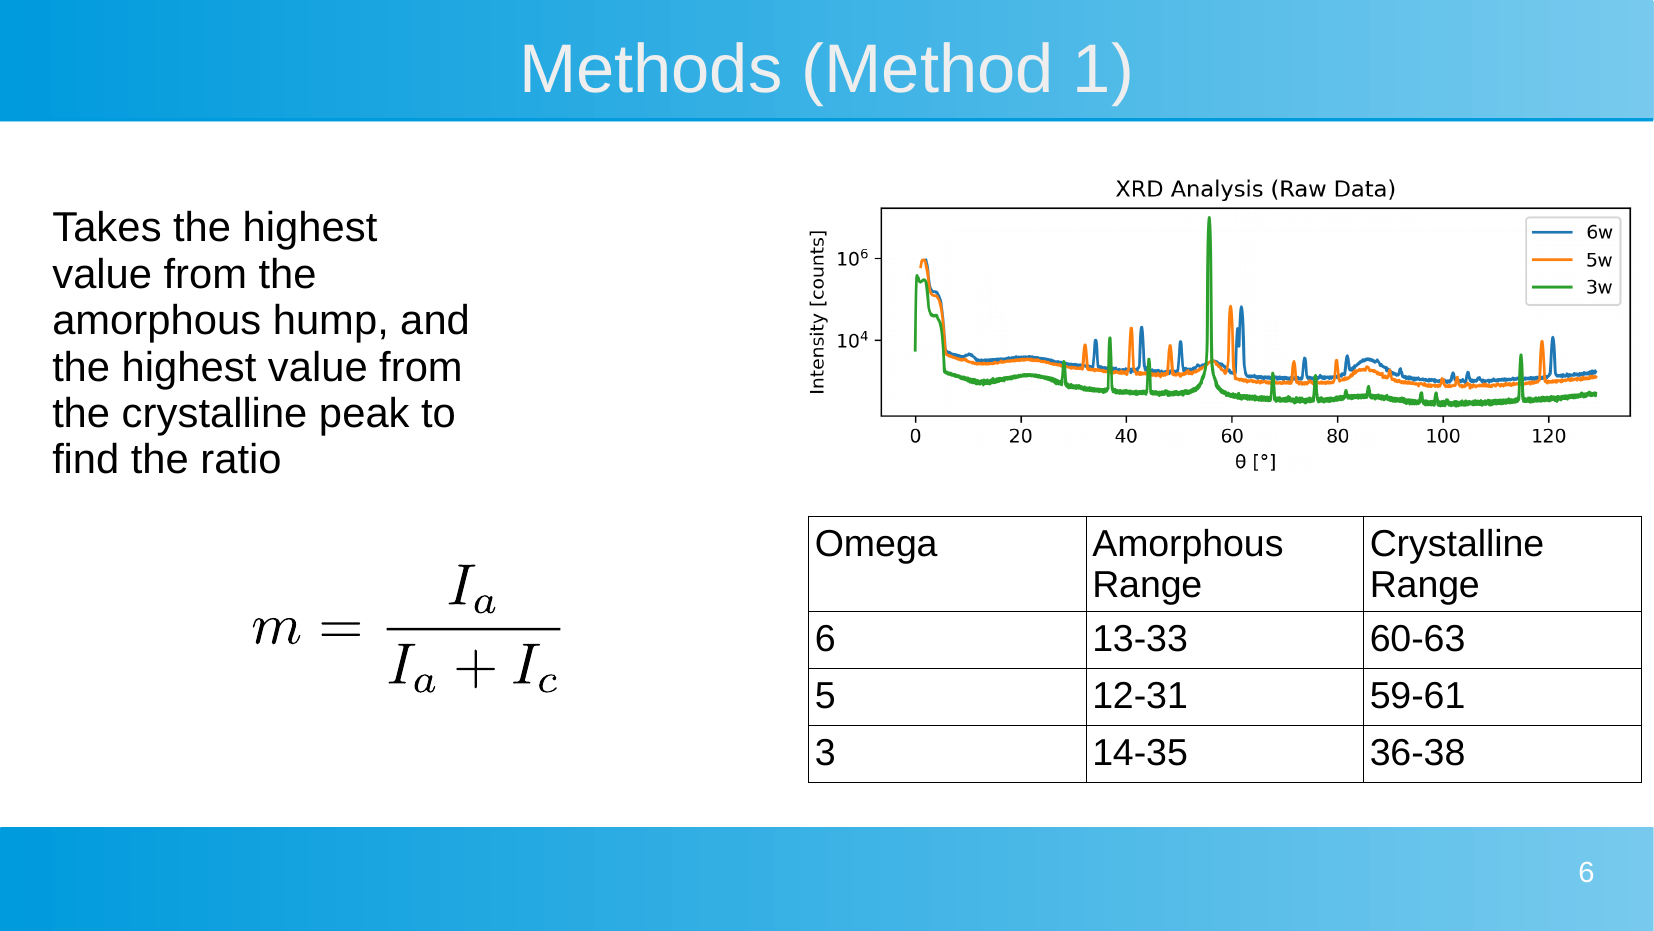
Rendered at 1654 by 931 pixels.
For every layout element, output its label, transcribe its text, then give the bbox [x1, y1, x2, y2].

table_cell 6 [809, 612, 1086, 668]
title Methods (Method 1) [59, 29, 1595, 108]
table_cell 36-38 [1364, 726, 1641, 782]
text_box Takes the highest value from the amorphous hump, and the highest value from the crystalline peak to find the ratio [37, 150, 488, 751]
table_cell 59-61 [1364, 669, 1641, 725]
table_cell 13-33 [1087, 612, 1363, 668]
table_cell 60-63 [1364, 612, 1641, 668]
picture [787, 160, 1650, 490]
picture [250, 562, 563, 695]
table_cell 14-35 [1087, 726, 1363, 782]
table_cell 5 [809, 669, 1086, 725]
table_cell 12-31 [1087, 669, 1363, 725]
table_header Omega [809, 517, 1086, 611]
table_header Amorphous Range [1087, 517, 1363, 611]
table_header Crystalline Range [1364, 517, 1641, 611]
table_cell 3 [809, 726, 1086, 782]
